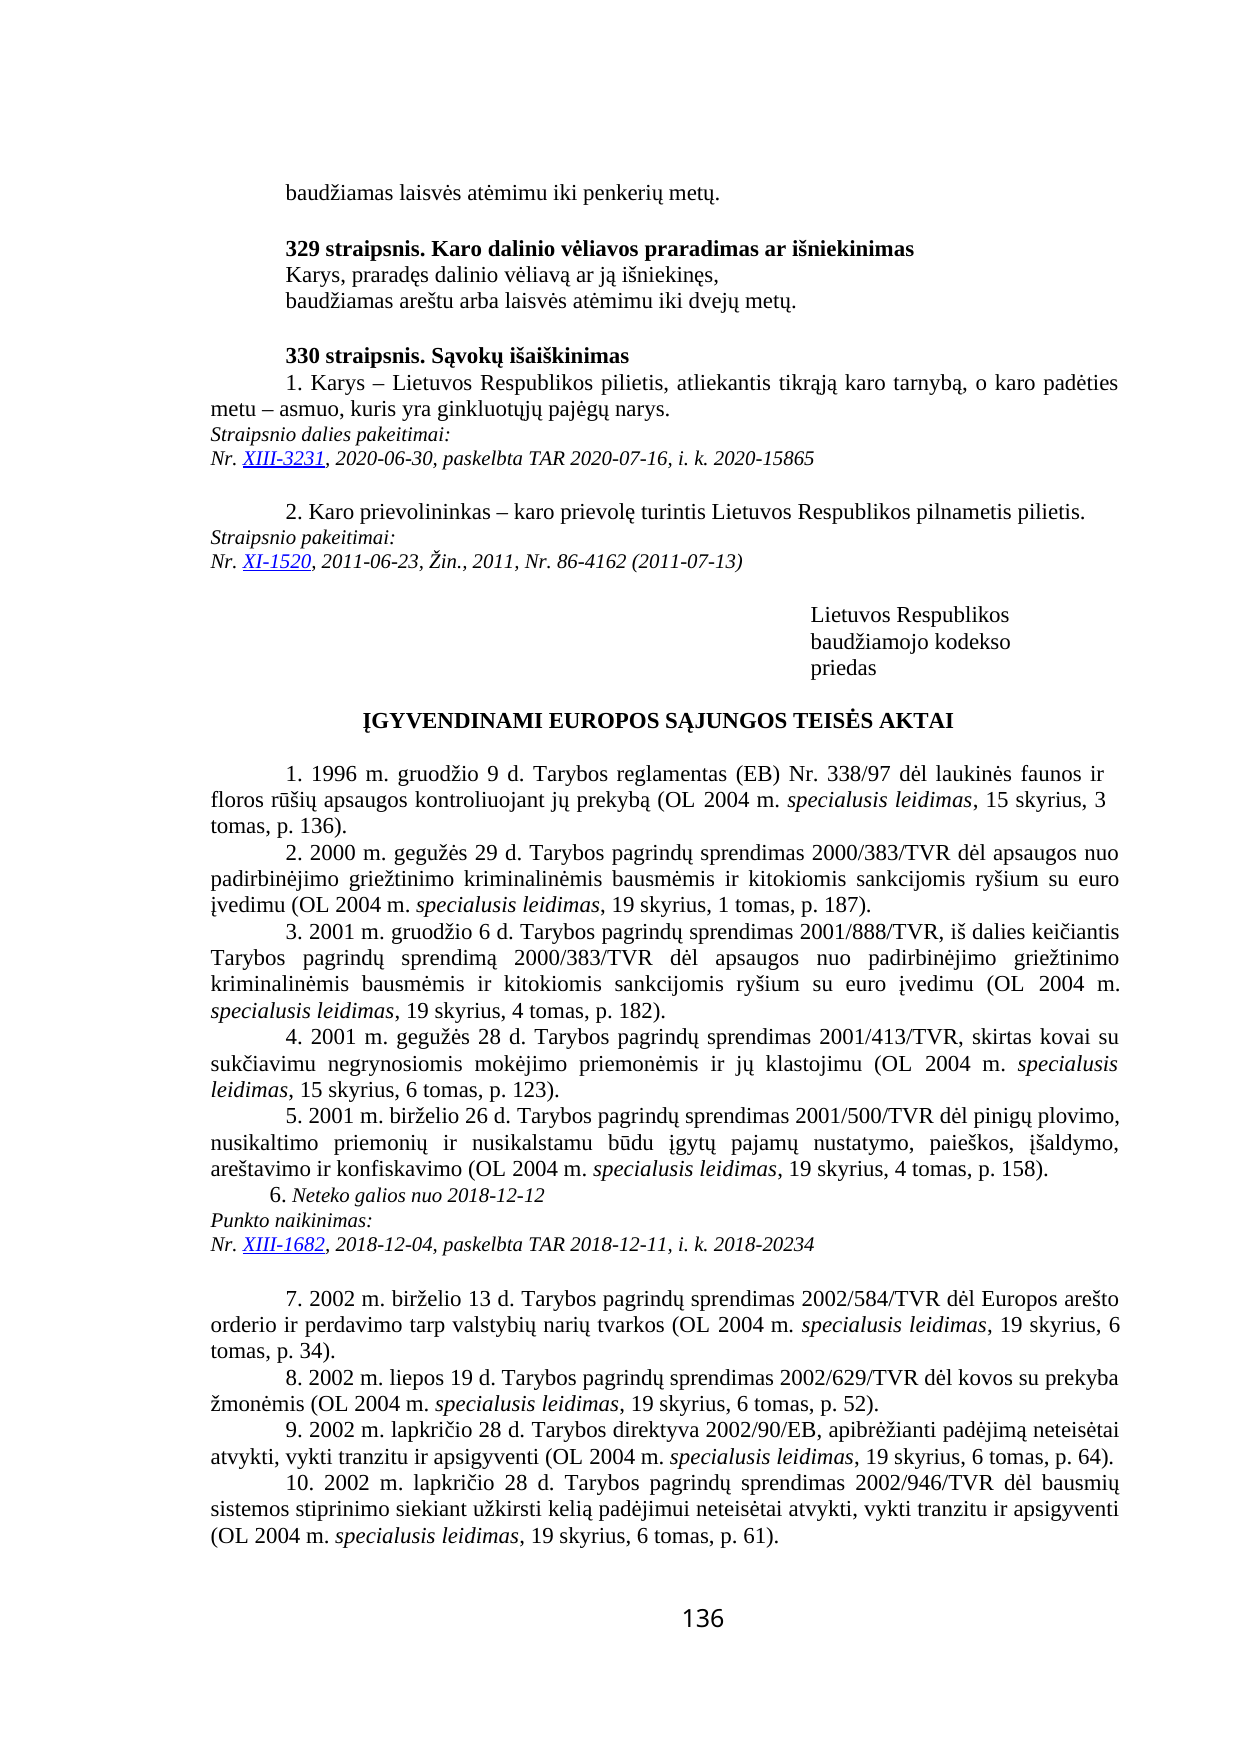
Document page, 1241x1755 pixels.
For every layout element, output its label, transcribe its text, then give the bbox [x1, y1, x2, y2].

text 10. 2002 m. lapkričio 28 d. Tarybos pagrindų sprendimas 2002/946/TVR dėl bausmių sistemos stiprinimo siekiant užkirsti kelią padėjimui neteisėtai atvykti, vykti tranzitu ir apsigyventi (OL 2004 m. specialusis leidimas, 19 skyrius, 6 tomas, p. 61). [210, 1469, 1120, 1548]
text 7. 2002 m. birželio 13 d. Tarybos pagrindų sprendimas 2002/584/TVR dėl Europos arešto orderio ir perdavimo tarp valstybių narių tvarkos (OL 2004 m. specialusis leidimas, 19 skyrius, 6 tomas, p. 34). [210, 1284, 1120, 1364]
text 4. 2001 m. gegužės 28 d. Tarybos pagrindų sprendimas 2001/413/TVR, skirtas kovai su sukčiavimu negrynosiomis mokėjimo priemonėmis ir jų klastojimu (OL 2004 m. specialusis leidimas, 15 skyrius, 6 tomas, p. 123). [210, 1023, 1120, 1102]
text Karys, praradęs dalinio vėliavą ar ją išniekinęs, [210, 261, 1120, 287]
text Straipsnio pakeitimai: [210, 525, 1120, 549]
text baudžiamojo kodekso [210, 628, 1120, 654]
text 2. 2000 m. gegužės 29 d. Tarybos pagrindų sprendimas 2000/383/TVR dėl apsaugos nuo padirbinėjimo griežtinimo kriminalinėmis bausmėmis ir kitokiomis sankcijomis ryšium su euro įvedimu (OL 2004 m. specialusis leidimas, 19 skyrius, 1 tomas, p. 187). [210, 839, 1120, 918]
text 8. 2002 m. liepos 19 d. Tarybos pagrindų sprendimas 2002/629/TVR dėl kovos su prekyba žmonėmis (OL 2004 m. specialusis leidimas, 19 skyrius, 6 tomas, p. 52). [210, 1364, 1120, 1416]
text 1. 1996 m. gruodžio 9 d. Tarybos reglamentas (EB) Nr. 338/97 dėl laukinės faunos ir floros rūšių apsaugos kontroliuojant jų prekybą (OL 2004 m. specialusis leidimas, 15 skyrius, 3 tomas, p. 136). [210, 760, 1106, 839]
text 6. Neteko galios nuo 2018-12-12 [210, 1181, 1120, 1208]
text baudžiamas laisvės atėmimu iki penkerių metų. [210, 179, 1120, 206]
text baudžiamas areštu arba laisvės atėmimu iki dvejų metų. [210, 287, 1120, 314]
text 330 straipsnis. Sąvokų išaiškinimas [210, 342, 1120, 369]
text 5. 2001 m. birželio 26 d. Tarybos pagrindų sprendimas 2001/500/TVR dėl pinigų plovimo, nusikaltimo priemonių ir nusikalstamu būdu įgytų pajamų nustatymo, paieškos, įšaldymo, areštavimo ir konfiskavimo (OL 2004 m. specialusis leidimas, 19 skyrius, 4 tomas, p. 158). [210, 1102, 1120, 1181]
text 9. 2002 m. lapkričio 28 d. Tarybos direktyva 2002/90/EB, apibrėžianti padėjimą neteisėtai atvykti, vykti tranzitu ir apsigyventi (OL 2004 m. specialusis leidimas, 19 skyrius, 6 tomas, p. 64). [210, 1416, 1120, 1469]
text Punkto naikinimas: [210, 1208, 1120, 1232]
text 329 straipsnis. Karo dalinio vėliavos praradimas ar išniekinimas [210, 234, 1120, 261]
text 2. Karo prievolininkas – karo prievolę turintis Lietuvos Respublikos pilnametis pilietis. [210, 498, 1120, 525]
text Straipsnio dalies pakeitimai: [210, 421, 1120, 446]
text Nr. XI-1520, 2011-06-23, Žin., 2011, Nr. 86-4162 (2011-07-13) [210, 549, 1120, 573]
text Nr. XIII-1682, 2018-12-04, paskelbta TAR 2018-12-11, i. k. 2018-20234 [210, 1232, 1120, 1256]
text Nr. XIII-3231, 2020-06-30, paskelbta TAR 2020-07-16, i. k. 2020-15865 [210, 446, 1120, 469]
text Lietuvos Respublikos [210, 602, 1120, 628]
text 3. 2001 m. gruodžio 6 d. Tarybos pagrindų sprendimas 2001/888/TVR, iš dalies keičiantis Tarybos pagrindų sprendimą 2000/383/TVR dėl apsaugos nuo padirbinėjimo griežtinimo kriminalinėmis bausmėmis ir kitokiomis sankcijomis ryšium su euro įvedimu (OL 2004 m. specialusis leidimas, 19 skyrius, 4 tomas, p. 182). [210, 918, 1120, 1023]
text ĮGYVENDINAMI EUROPOS SĄJUNGOS TEISĖS AKTAI [210, 707, 1106, 733]
text 1. Karys – Lietuvos Respublikos pilietis, atliekantis tikrąją karo tarnybą, o karo padėties metu – asmuo, kuris yra ginkluotųjų pajėgų narys. [210, 369, 1120, 421]
text priedas [210, 654, 1120, 681]
